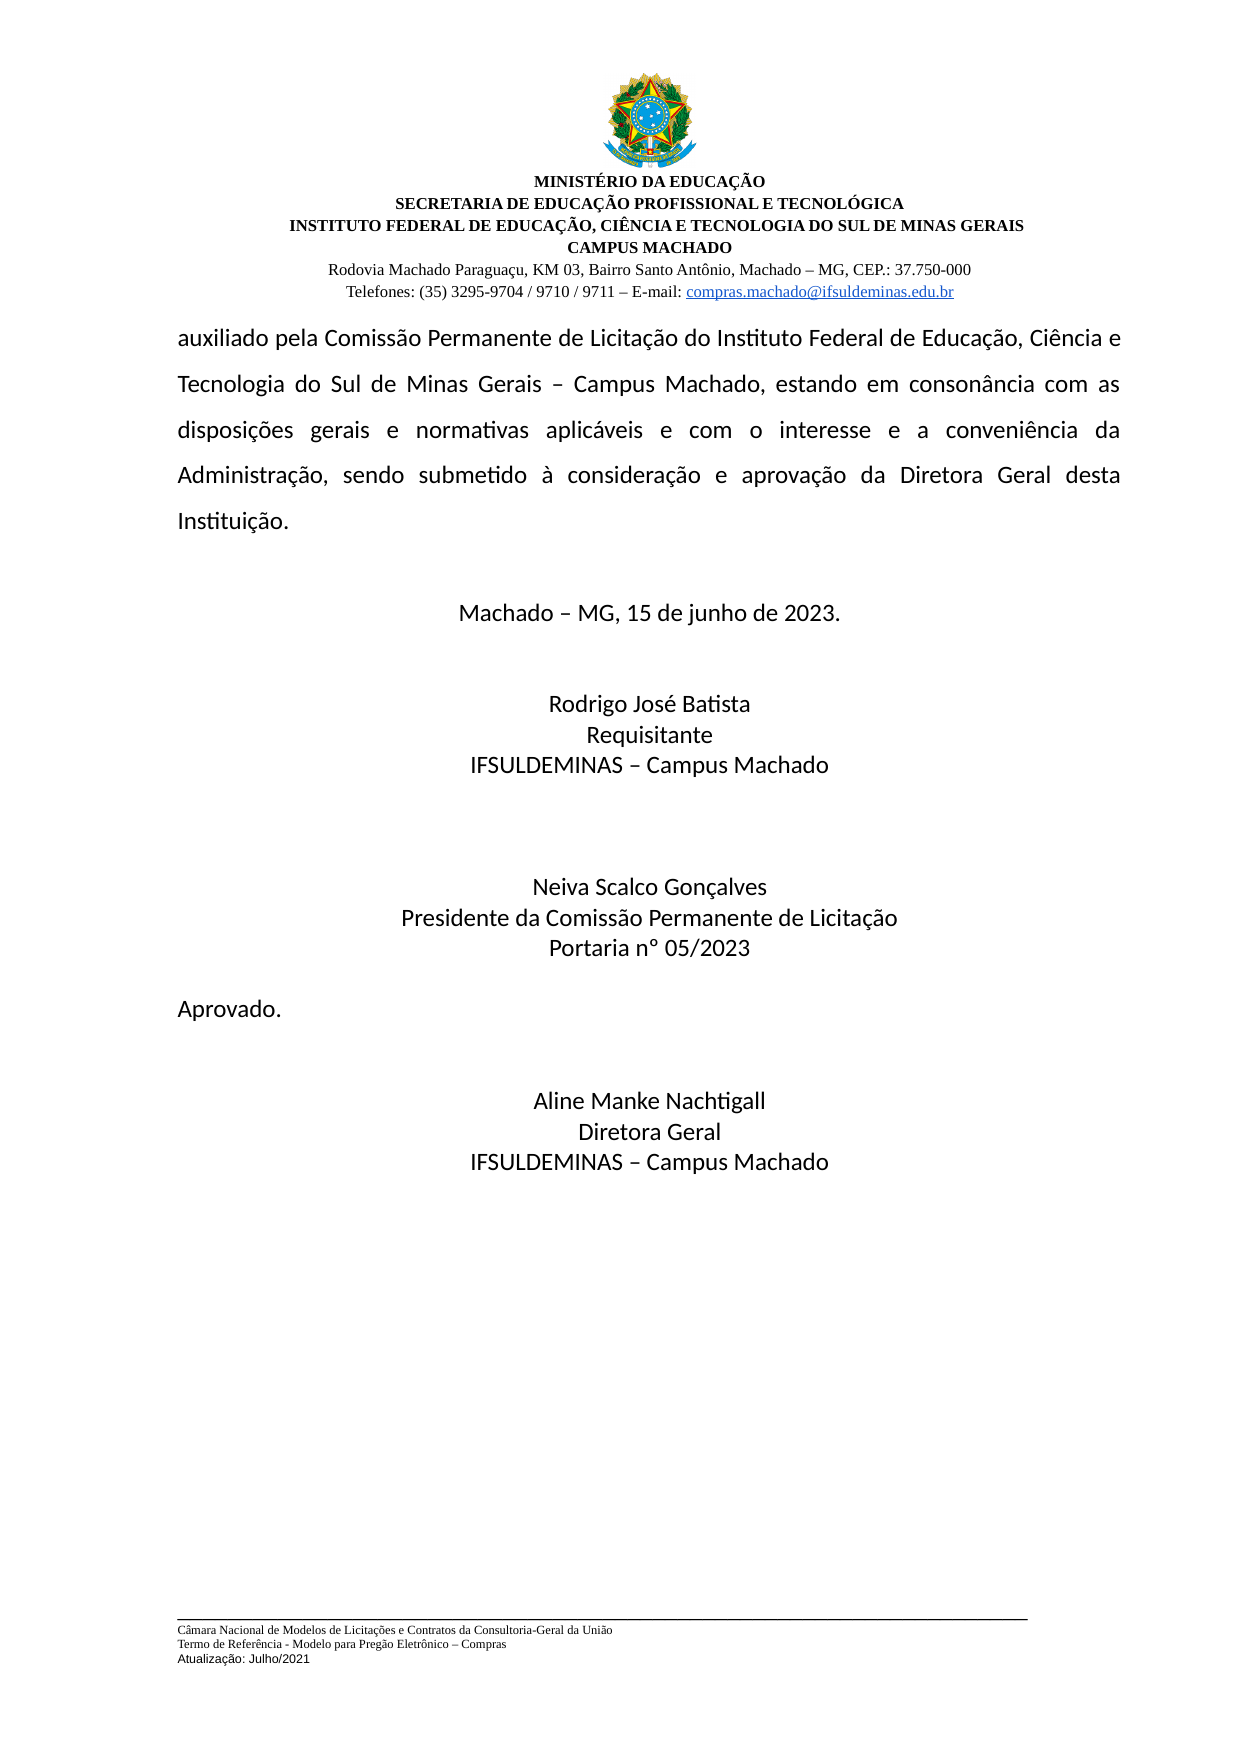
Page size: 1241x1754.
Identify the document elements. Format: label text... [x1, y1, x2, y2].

text Neiva Scalco Gonçalves [177, 872, 1122, 902]
picture [669, 149, 680, 155]
text Portaria nº 05/2023 [177, 933, 1122, 963]
text Requisitante [177, 719, 1122, 749]
text Aline Manke Nachtigall [177, 1085, 1122, 1116]
text Diretora Geral [177, 1116, 1122, 1146]
text IFSULDEMINAS – Campus Machado [177, 749, 1122, 780]
text auxiliado pela Comissão Permanente de Licitação do Instituto Federal de Educação, Ciência e Tecnologia do Sul de Minas Gerais – Campus Machado, estando em consonância com as disposições gerais e normativas aplicáveis e com o interesse e a conveniência da Administração, sendo submetido à consideração e aprovação da Diretora Geral desta Instituição. [177, 322, 1122, 536]
picture [643, 163, 658, 168]
picture [603, 73, 697, 168]
text Machado – MG, 15 de junho de 2023. [177, 597, 1122, 627]
text Rodrigo José Batista [177, 688, 1122, 719]
text Aprovado. [177, 994, 1122, 1024]
text IFSULDEMINAS – Campus Machado [177, 1146, 1122, 1177]
text Presidente da Comissão Permanente de Licitação [177, 902, 1122, 933]
